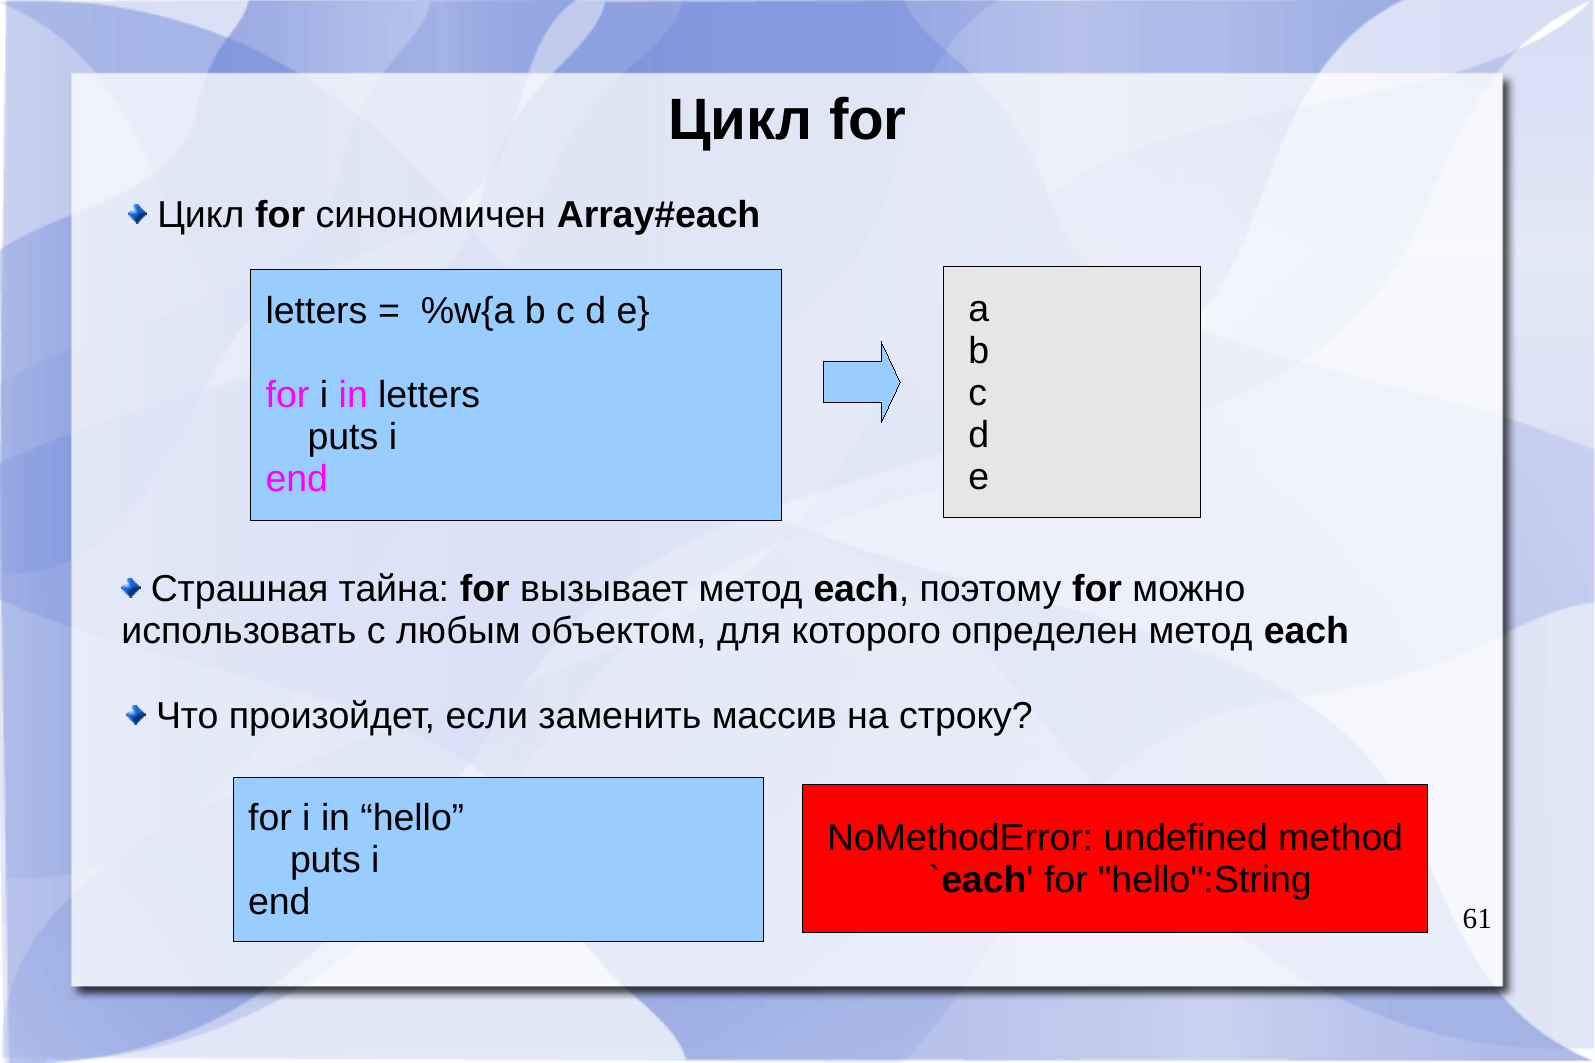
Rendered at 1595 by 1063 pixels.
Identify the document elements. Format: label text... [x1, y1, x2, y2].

text_box letters = %w{a b c d e} for i in letters puts i end [250, 269, 782, 521]
text_box Цикл for синономичен Array#each [113, 185, 776, 243]
text_box for i in “hello” puts i end [233, 777, 764, 942]
picture [0, 0, 1595, 1063]
title Цикл for [75, 75, 1501, 164]
text_box Что произойдет, если заменить массив на строку? [111, 686, 1049, 744]
text_box a b c d e [943, 266, 1201, 518]
text_box NoMethodError: undefined method `each' for "hello":String [802, 784, 1428, 933]
text_box Страшная тайна: for вызывает метод each, поэтому for можно использовать с любым объектом, для которого определен метод each [106, 559, 1424, 659]
text_box [823, 341, 901, 423]
